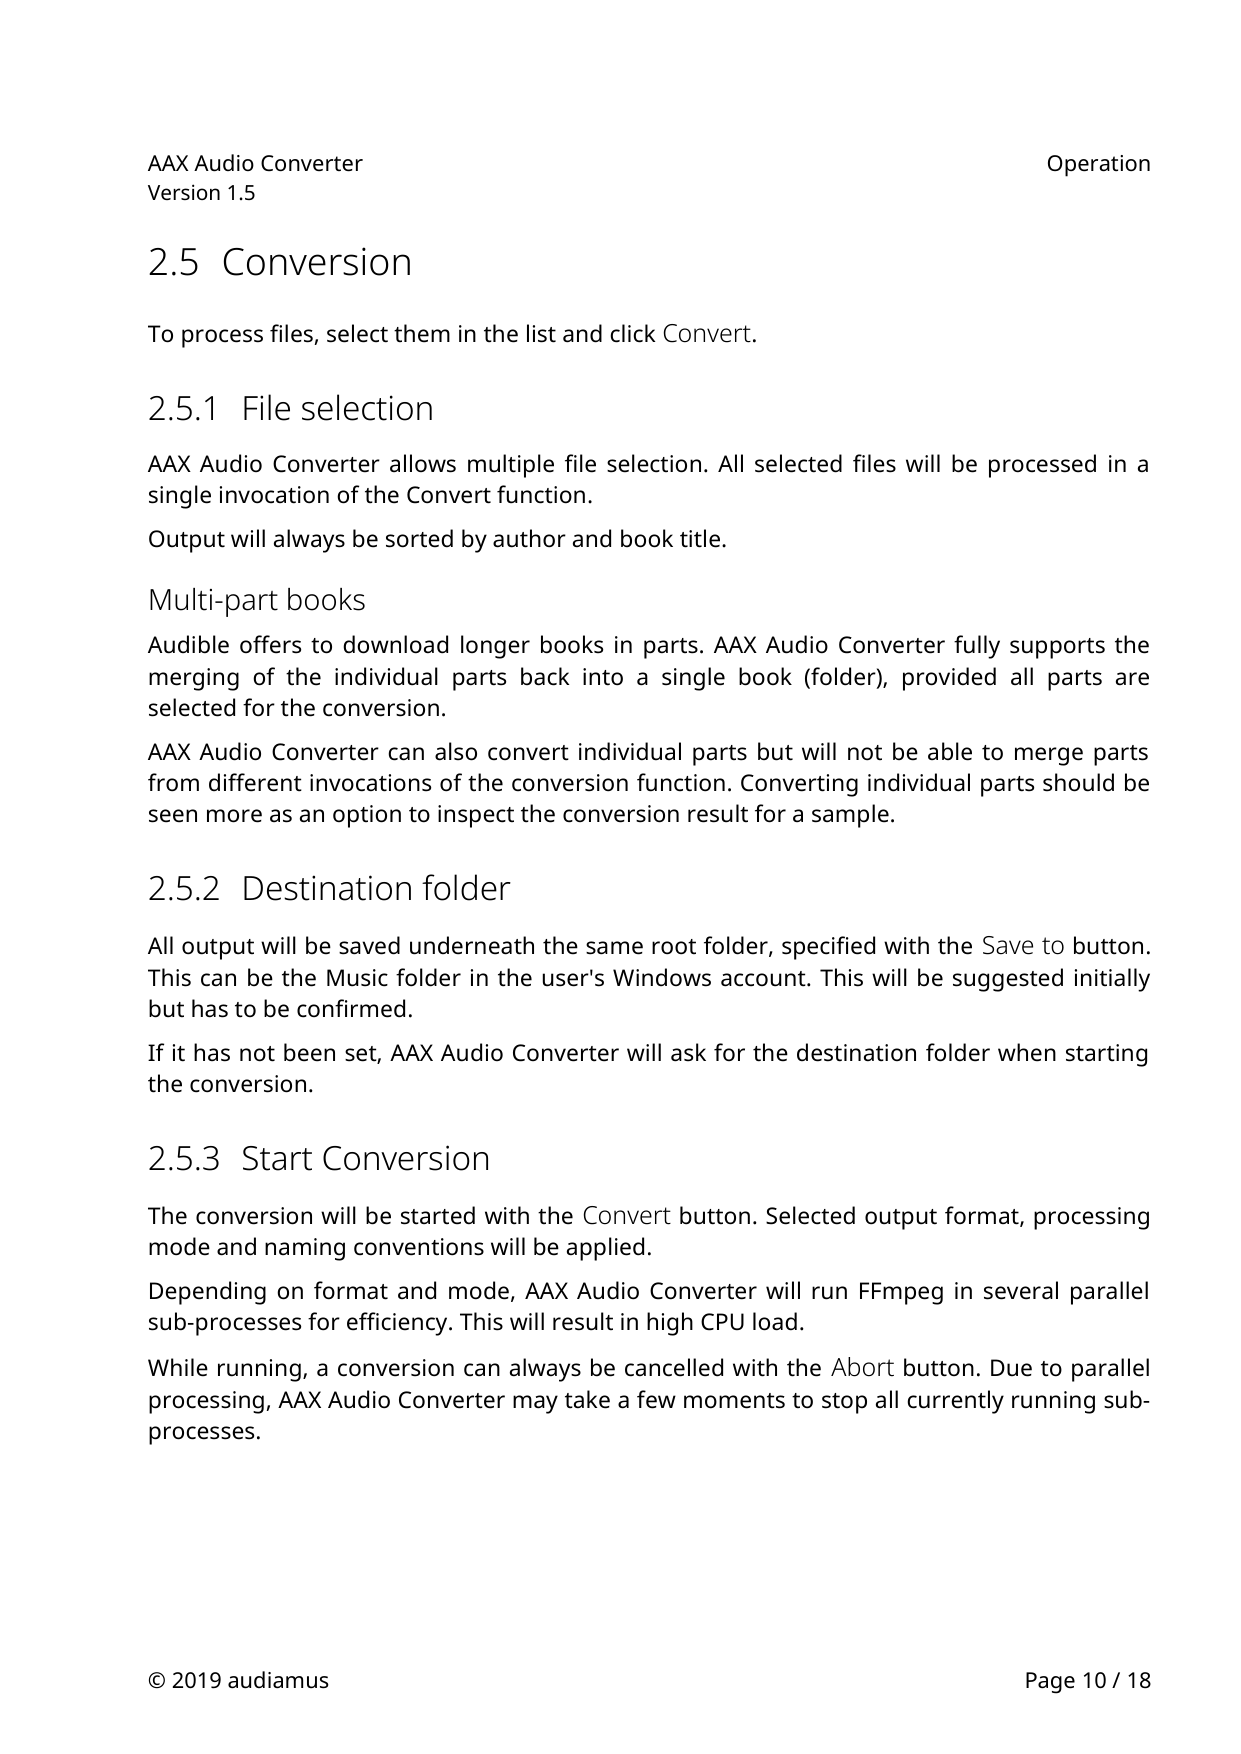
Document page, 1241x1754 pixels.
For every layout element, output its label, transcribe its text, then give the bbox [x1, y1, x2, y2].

text If it has not been set, AAX Audio Converter will ask for the destination folder when starting the conversion. [148, 1037, 1152, 1099]
text While running, a conversion can always be cancelled with the Abort button. Due to parallel processing, AAX Audio Converter may take a few moments to stop all currently running sub-processes. [148, 1350, 1152, 1446]
subtitle Start Conversion [148, 1134, 1152, 1180]
text To process files, select them in the list and click Convert. [148, 316, 1152, 350]
text All output will be saved underneath the same root folder, specified with the Save to button. This can be the Music folder in the user's Windows account. This will be suggested initially but has to be confirmed. [148, 928, 1152, 1024]
subtitle File selection [148, 385, 1152, 430]
text AAX Audio Converter allows multiple file selection. All selected files will be processed in a single invocation of the Convert function. [148, 448, 1152, 511]
subtitle Destination folder [148, 865, 1152, 910]
text Depending on format and mode, AAX Audio Converter will run FFmpeg in several parallel sub-processes for efficiency. This will result in high CPU load. [148, 1275, 1152, 1337]
text AAX Audio Converter can also convert individual parts but will not be able to merge parts from different invocations of the conversion function. Converting individual parts should be seen more as an option to inspect the conversion result for a sample. [148, 736, 1152, 829]
text The conversion will be started with the Convert button. Selected output format, processing mode and naming conventions will be applied. [148, 1197, 1152, 1263]
text Audible offers to download longer books in parts. AAX Audio Converter fully supports the merging of the individual parts back into a single book (folder), provided all parts are selected for the conversion. [148, 629, 1152, 723]
subtitle Multi-part books [148, 579, 1152, 619]
subtitle Conversion [148, 235, 1152, 286]
text Output will always be sorted by author and book title. [148, 523, 1152, 554]
